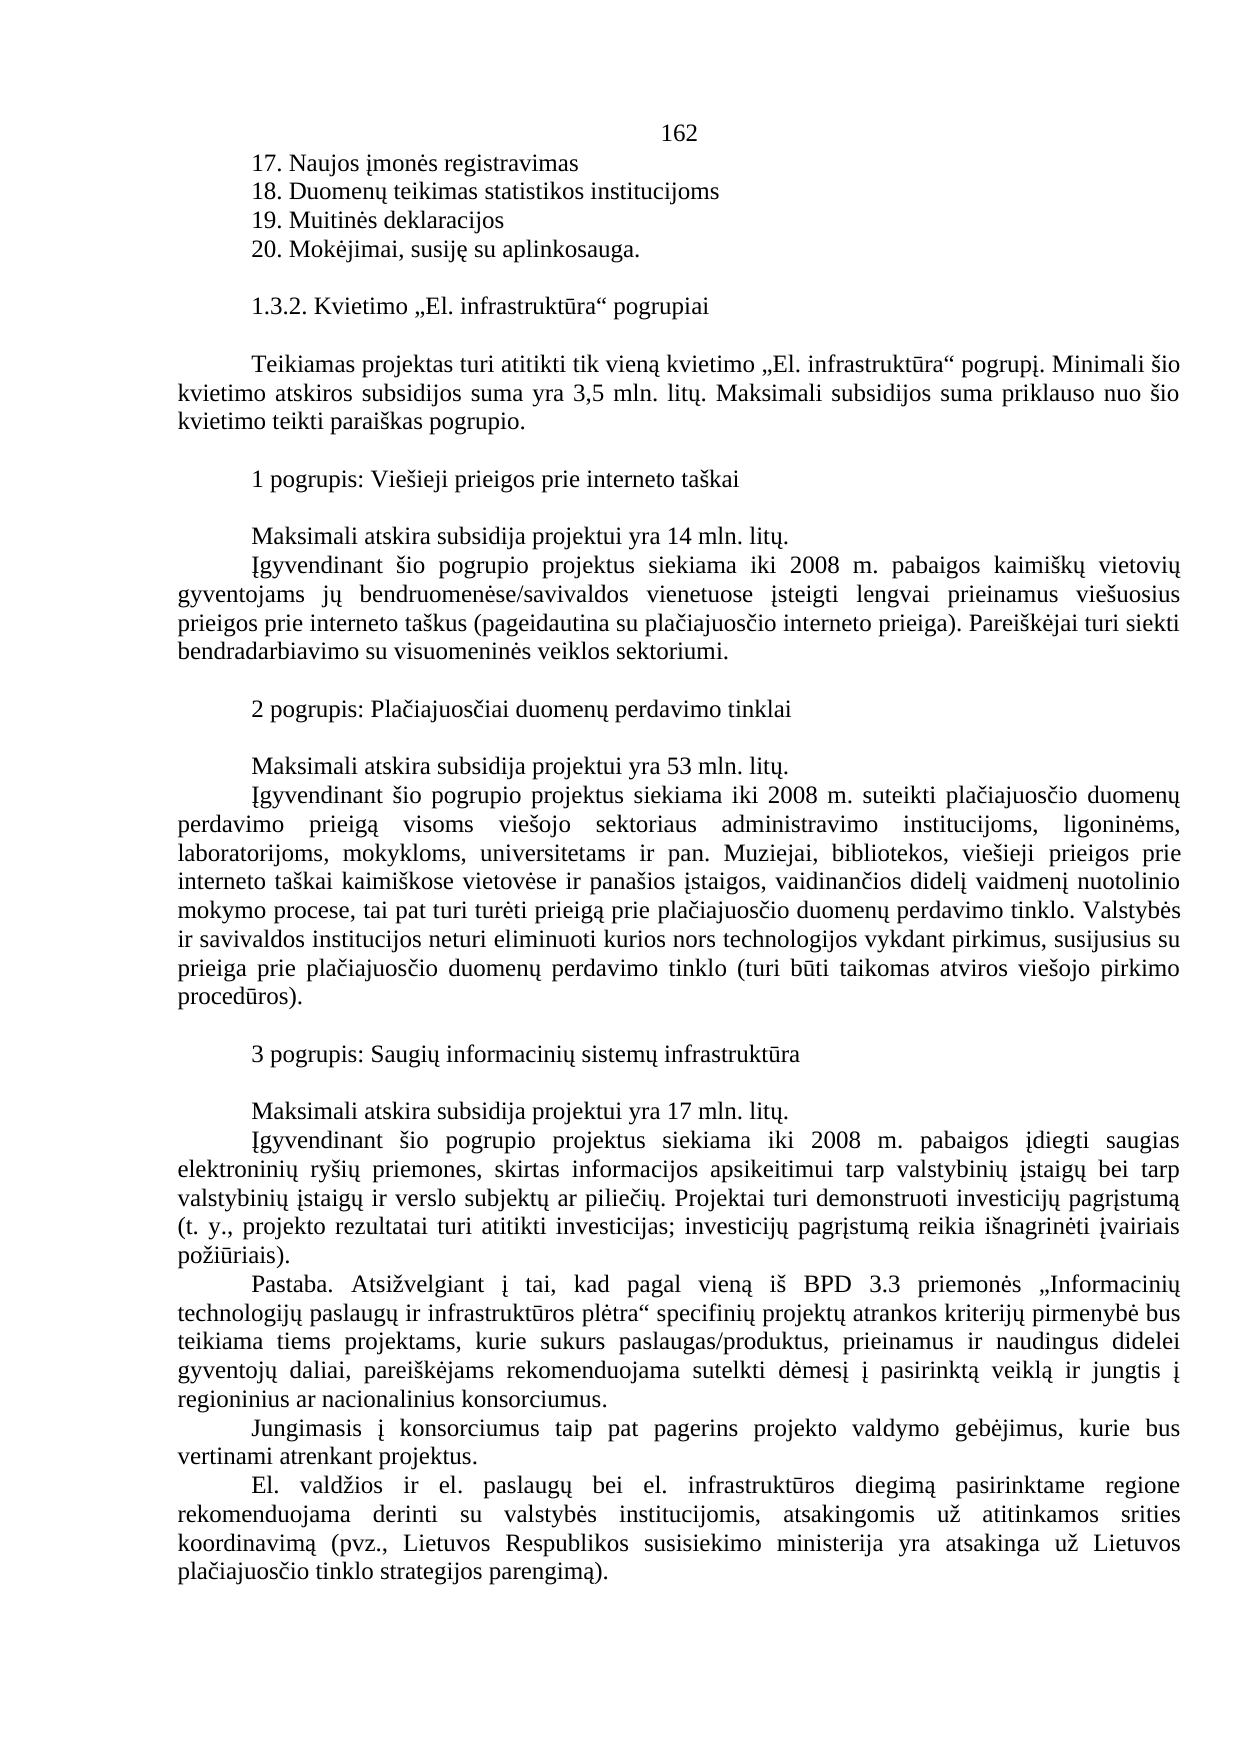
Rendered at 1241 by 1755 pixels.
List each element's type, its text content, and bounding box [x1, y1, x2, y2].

text 1 pogrupis: Viešieji prieigos prie interneto taškai [177, 464, 1181, 493]
text Maksimali atskira subsidija projektui yra 53 mln. litų. [177, 751, 1181, 780]
text 19. Muitinės deklaracijos [177, 205, 1181, 234]
text 17. Naujos įmonės registravimas [177, 148, 1181, 176]
text Įgyvendinant šio pogrupio projektus siekiama iki 2008 m. pabaigos kaimiškų vietovių gyventojams jų bendruomenėse/savivaldos vienetuose įsteigti lengvai prieinamus viešuosius prieigos prie interneto taškus (pageidautina su plačiajuosčio interneto prieiga). Pareiškėjai turi siekti bendradarbiavimo su visuomeninės veiklos sektoriumi. [177, 550, 1181, 665]
text Įgyvendinant šio pogrupio projektus siekiama iki 2008 m. suteikti plačiajuosčio duomenų perdavimo prieigą visoms viešojo sektoriaus administravimo institucijoms, ligoninėms, laboratorijoms, mokykloms, universitetams ir pan. Muziejai, bibliotekos, viešieji prieigos prie interneto taškai kaimiškose vietovėse ir panašios įstaigos, vaidinančios didelį vaidmenį nuotolinio mokymo procese, tai pat turi turėti prieigą prie plačiajuosčio duomenų perdavimo tinklo. Valstybės ir savivaldos institucijos neturi eliminuoti kurios nors technologijos vykdant pirkimus, susijusius su prieiga prie plačiajuosčio duomenų perdavimo tinklo (turi būti taikomas atviros viešojo pirkimo procedūros). [177, 780, 1181, 1010]
text Jungimasis į konsorciumus taip pat pagerins projekto valdymo gebėjimus, kurie bus vertinami atrenkant projektus. [177, 1413, 1181, 1470]
text Įgyvendinant šio pogrupio projektus siekiama iki 2008 m. pabaigos įdiegti saugias elektroninių ryšių priemones, skirtas informacijos apsikeitimui tarp valstybinių įstaigų bei tarp valstybinių įstaigų ir verslo subjektų ar piliečių. Projektai turi demonstruoti investicijų pagrįstumą (t. y., projekto rezultatai turi atitikti investicijas; investicijų pagrįstumą reikia išnagrinėti įvairiais požiūriais). [177, 1125, 1181, 1269]
text 1.3.2. Kvietimo „El. infrastruktūra“ pogrupiai [177, 291, 1181, 320]
text Maksimali atskira subsidija projektui yra 17 mln. litų. [177, 1096, 1181, 1125]
text 3 pogrupis: Saugių informacinių sistemų infrastruktūra [177, 1039, 1181, 1068]
text 20. Mokėjimai, susiję su aplinkosauga. [177, 234, 1181, 263]
text Teikiamas projektas turi atitikti tik vieną kvietimo „El. infrastruktūra“ pogrupį. Minimali šio kvietimo atskiros subsidijos suma yra 3,5 mln. litų. Maksimali subsidijos suma priklauso nuo šio kvietimo teikti paraiškas pogrupio. [177, 349, 1181, 435]
text 18. Duomenų teikimas statistikos institucijoms [177, 176, 1181, 205]
text Maksimali atskira subsidija projektui yra 14 mln. litų. [177, 521, 1181, 550]
text 2 pogrupis: Plačiajuosčiai duomenų perdavimo tinklai [177, 694, 1181, 723]
text El. valdžios ir el. paslaugų bei el. infrastruktūros diegimą pasirinktame regione rekomenduojama derinti su valstybės institucijomis, atsakingomis už atitinkamos srities koordinavimą (pvz., Lietuvos Respublikos susisiekimo ministerija yra atsakinga už Lietuvos plačiajuosčio tinklo strategijos parengimą). [177, 1470, 1181, 1585]
text Pastaba. Atsižvelgiant į tai, kad pagal vieną iš BPD 3.3 priemonės „Informacinių technologijų paslaugų ir infrastruktūros plėtra“ specifinių projektų atrankos kriterijų pirmenybė bus teikiama tiems projektams, kurie sukurs paslaugas/produktus, prieinamus ir naudingus didelei gyventojų daliai, pareiškėjams rekomenduojama sutelkti dėmesį į pasirinktą veiklą ir jungtis į regioninius ar nacionalinius konsorciumus. [177, 1269, 1181, 1413]
